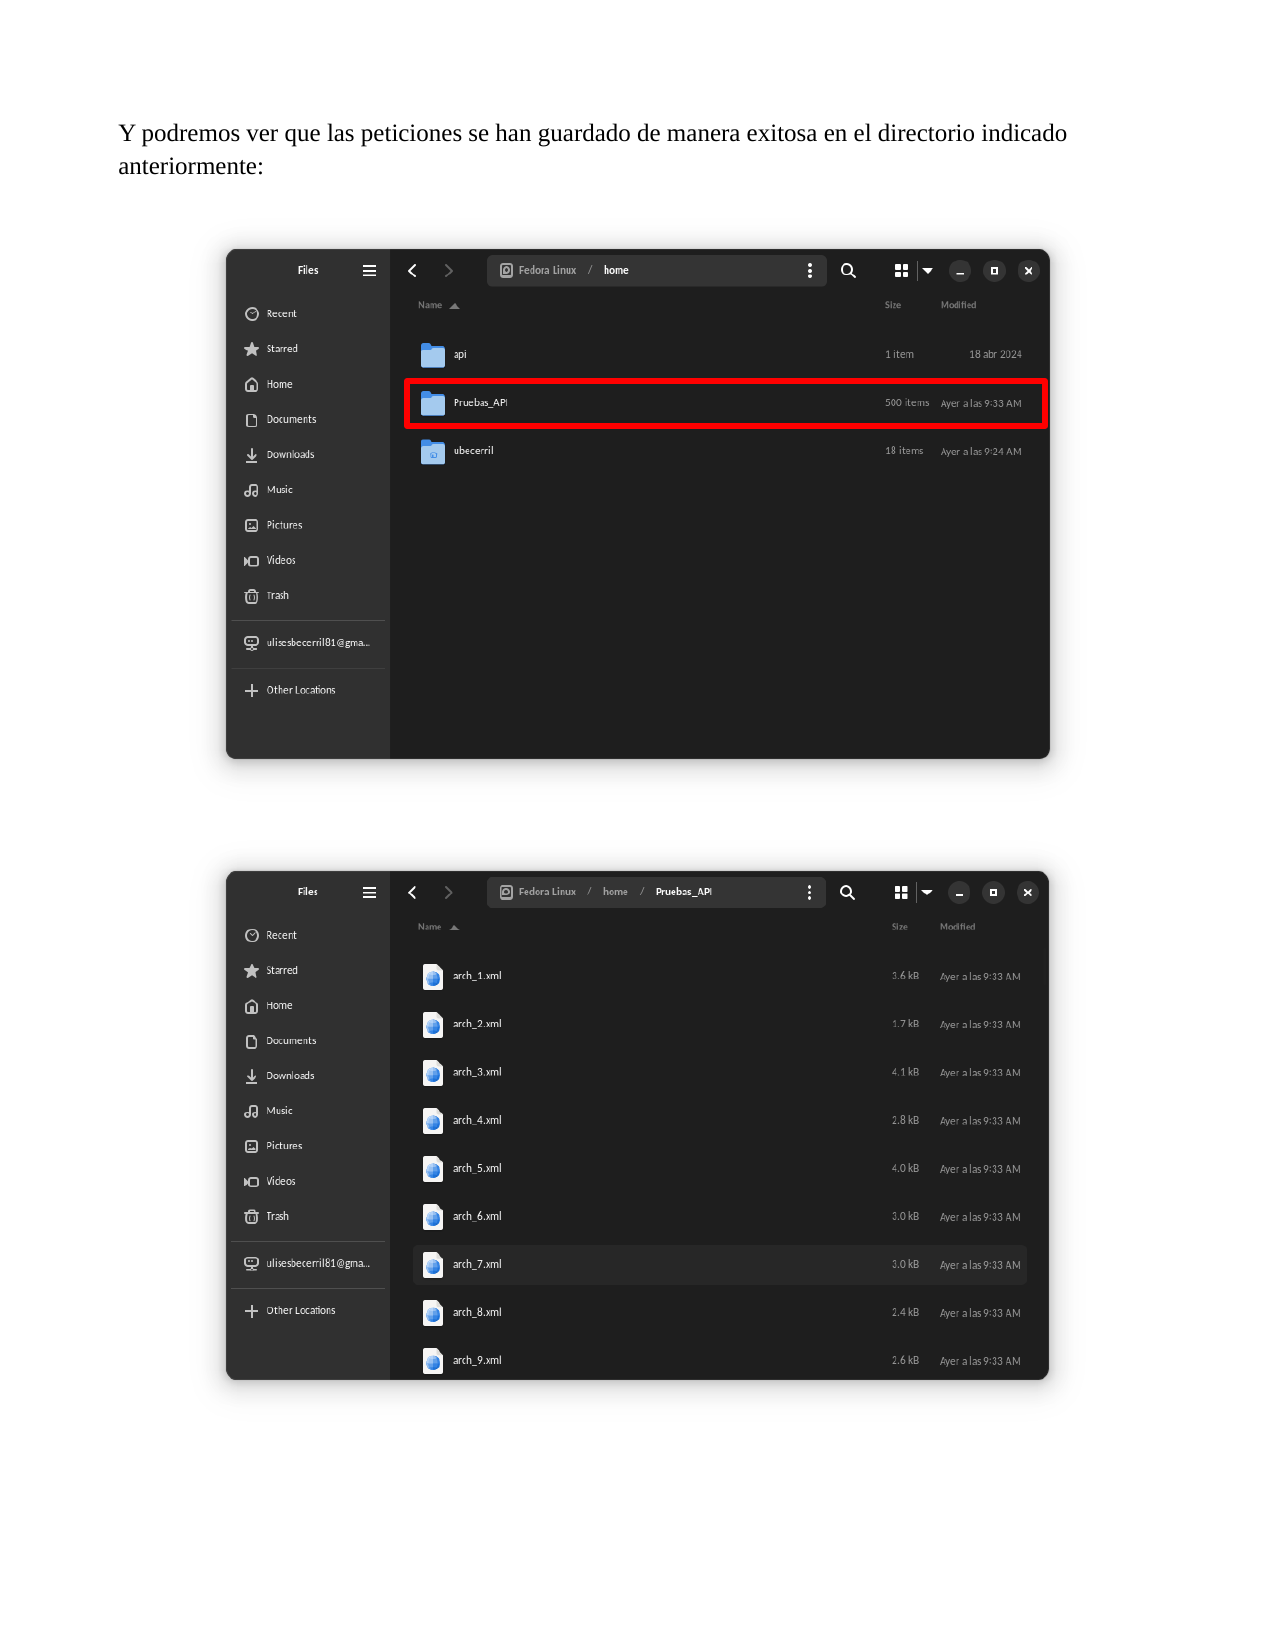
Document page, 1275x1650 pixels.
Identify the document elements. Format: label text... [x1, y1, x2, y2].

text Y podremos ver que las peticiones se han guardado de manera exitosa en el directorio indicado anteriormente: [118, 118, 1157, 180]
picture [169, 198, 1106, 1441]
